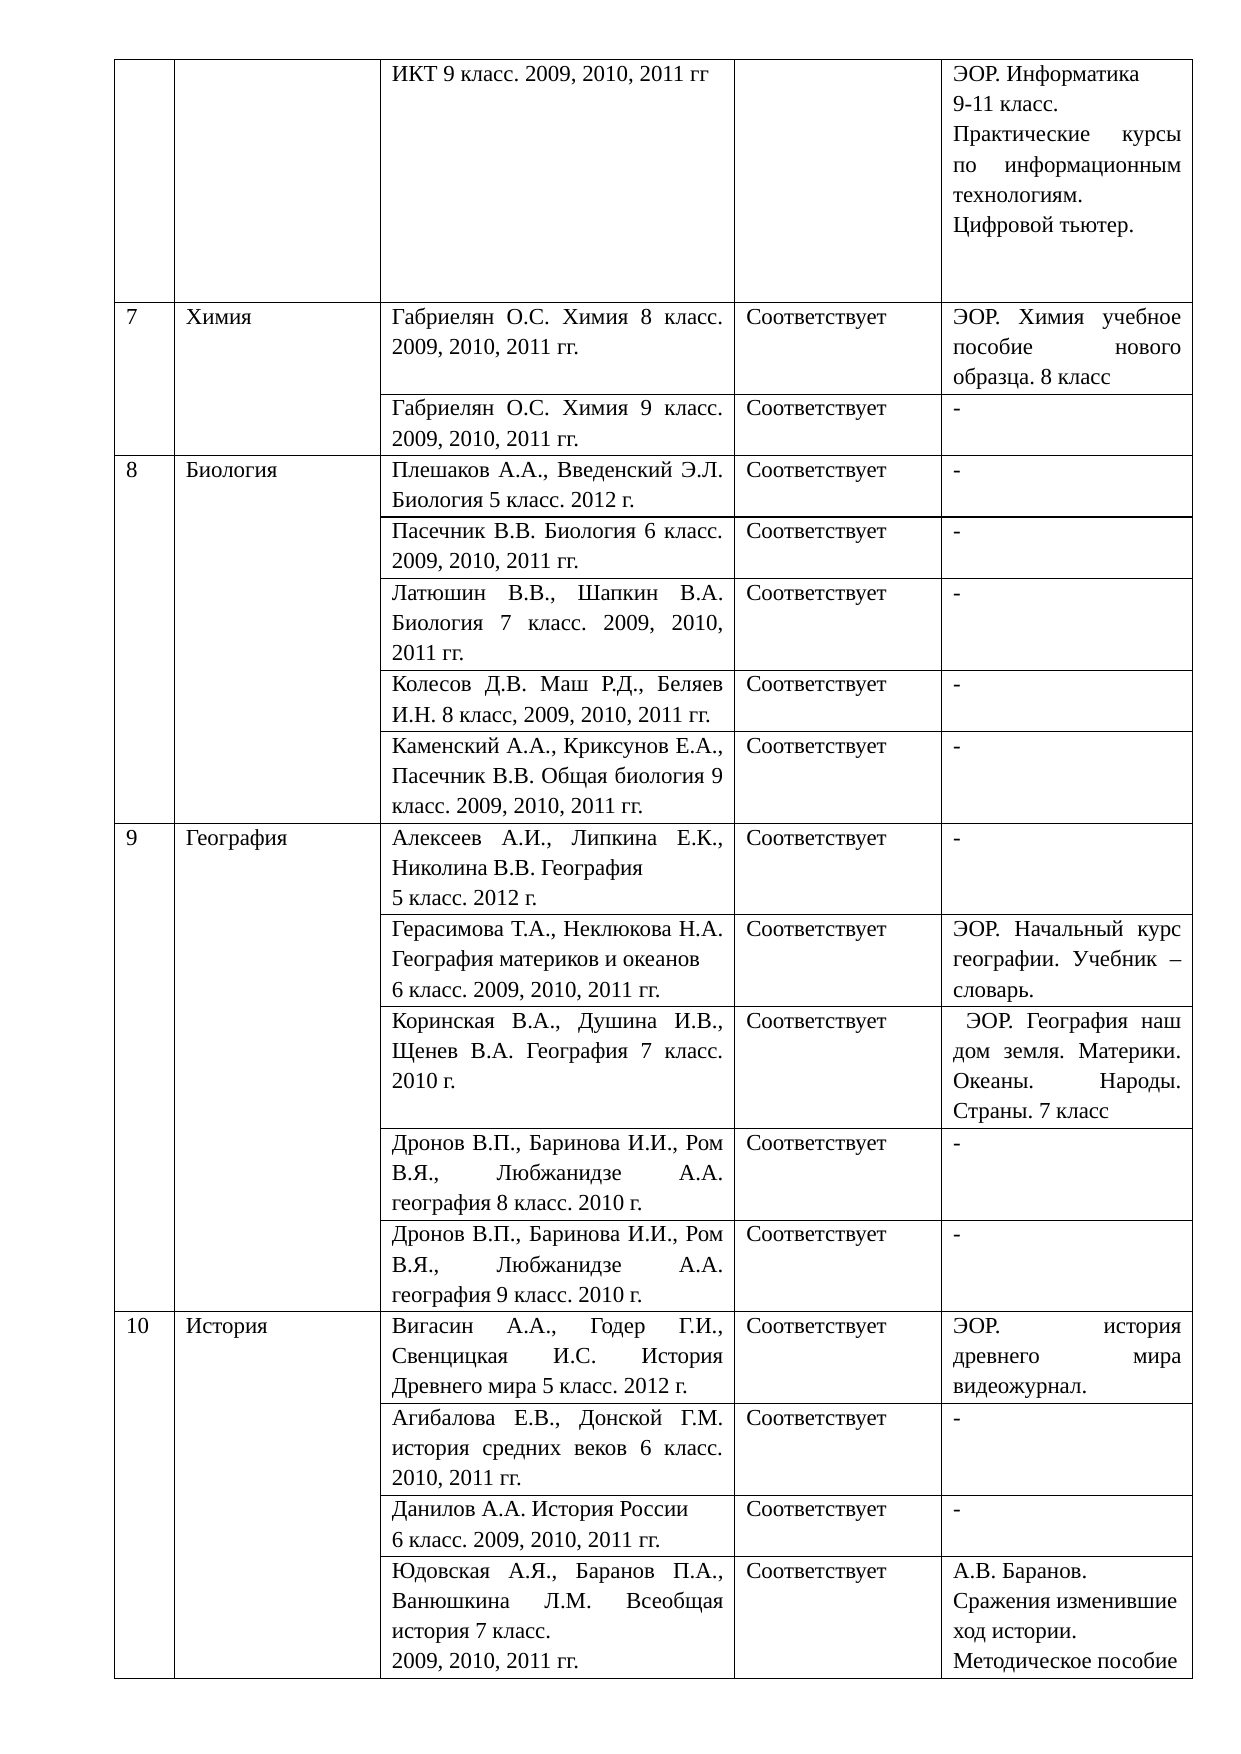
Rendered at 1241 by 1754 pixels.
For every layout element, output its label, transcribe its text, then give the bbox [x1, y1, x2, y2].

table_cell Соответствует [735, 395, 941, 455]
table_cell - [942, 395, 1192, 455]
table_cell ЭОР. Начальный курс географии. Учебник – словарь. [942, 915, 1192, 1006]
table_cell Соответствует [735, 915, 941, 1006]
table_cell Химия [175, 303, 380, 455]
table_cell ЭОР. история древнего мира видеожурнал. [942, 1312, 1192, 1403]
table_cell Соответствует [735, 518, 941, 578]
table_cell Дронов В.П., Баринова И.И., Ром В.Я., Любжанидзе А.А. география 8 класс. 2010 г. [381, 1129, 734, 1219]
table_cell Соответствует [735, 671, 941, 731]
table_cell Габриелян О.С. Химия 9 класс. 2009, 2010, 2011 гг. [381, 395, 734, 455]
table_cell ЭОР. Информатика 9-11 класс. Практические курсы по информационным технологиям. Цифровой тьютер. [942, 60, 1192, 302]
table_cell [115, 60, 174, 302]
table_cell 10 [115, 1312, 174, 1678]
table_cell Габриелян О.С. Химия 8 класс. 2009, 2010, 2011 гг. [381, 303, 734, 393]
table_cell Алексеев А.И., Липкина Е.К., Николина В.В. География 5 класс. 2012 г. [381, 824, 734, 914]
table_cell Соответствует [735, 1129, 941, 1219]
table_cell Соответствует [735, 1221, 941, 1311]
table_cell Юдовская А.Я., Баранов П.А., Ванюшкина Л.М. Всеобщая история 7 класс. 2009, 2010, 2011 гг. [381, 1557, 734, 1678]
table_cell Латюшин В.В., Шапкин В.А. Биология 7 класс. 2009, 2010, 2011 гг. [381, 579, 734, 669]
table_cell ЭОР. Химия учебное пособие нового образца. 8 класс [942, 303, 1192, 393]
table_cell Вигасин А.А., Годер Г.И., Свенцицкая И.С. История Древнего мира 5 класс. 2012 г. [381, 1312, 734, 1403]
table_cell Соответствует [735, 1557, 941, 1678]
table_cell Соответствует [735, 1007, 941, 1128]
table_cell Колесов Д.В. Маш Р.Д., Беляев И.Н. 8 класс, 2009, 2010, 2011 гг. [381, 671, 734, 731]
table_cell [175, 60, 380, 302]
table_cell - [942, 518, 1192, 578]
table_cell 8 [115, 456, 174, 823]
table_cell Соответствует [735, 732, 941, 823]
table_cell Соответствует [735, 1312, 941, 1403]
table_cell ИКТ 9 класс. 2009, 2010, 2011 гг [381, 60, 734, 302]
table_cell Каменский А.А., Криксунов Е.А., Пасечник В.В. Общая биология 9 класс. 2009, 2010, 2011 гг. [381, 732, 734, 823]
table_cell Соответствует [735, 824, 941, 914]
table_cell - [942, 732, 1192, 823]
table_cell 9 [115, 824, 174, 1311]
table_cell - [942, 1129, 1192, 1219]
table_cell Герасимова Т.А., Неклюкова Н.А. География материков и океанов 6 класс. 2009, 2010, 2011 гг. [381, 915, 734, 1006]
table_cell Биология [175, 456, 380, 823]
table_cell Дронов В.П., Баринова И.И., Ром В.Я., Любжанидзе А.А. география 9 класс. 2010 г. [381, 1221, 734, 1311]
table_cell Соответствует [735, 579, 941, 669]
table_cell - [942, 456, 1192, 516]
table_cell Пасечник В.В. Биология 6 класс. 2009, 2010, 2011 гг. [381, 518, 734, 578]
table_cell Данилов А.А. История России 6 класс. 2009, 2010, 2011 гг. [381, 1496, 734, 1556]
table_cell Соответствует [735, 1404, 941, 1494]
table_cell Плешаков А.А., Введенский Э.Л. Биология 5 класс. 2012 г. [381, 456, 734, 516]
table_cell Агибалова Е.В., Донской Г.М. история средних веков 6 класс. 2010, 2011 гг. [381, 1404, 734, 1494]
table_cell История [175, 1312, 380, 1678]
table_cell 7 [115, 303, 174, 455]
table_cell [735, 60, 941, 302]
table_cell А.В. Баранов. Сражения изменившие ход истории. Методическое пособие [942, 1557, 1192, 1678]
table_cell - [942, 1404, 1192, 1494]
table_cell Коринская В.А., Душина И.В., Щенев В.А. География 7 класс. 2010 г. [381, 1007, 734, 1128]
table_cell - [942, 1221, 1192, 1311]
table_cell ЭОР. География наш дом земля. Материки. Океаны. Народы. Страны. 7 класс [942, 1007, 1192, 1128]
table_cell - [942, 1496, 1192, 1556]
table_cell Соответствует [735, 1496, 941, 1556]
table_cell - [942, 579, 1192, 669]
table_cell Соответствует [735, 456, 941, 516]
table_cell География [175, 824, 380, 1311]
table_cell - [942, 824, 1192, 914]
table_cell Соответствует [735, 303, 941, 393]
table_cell - [942, 671, 1192, 731]
